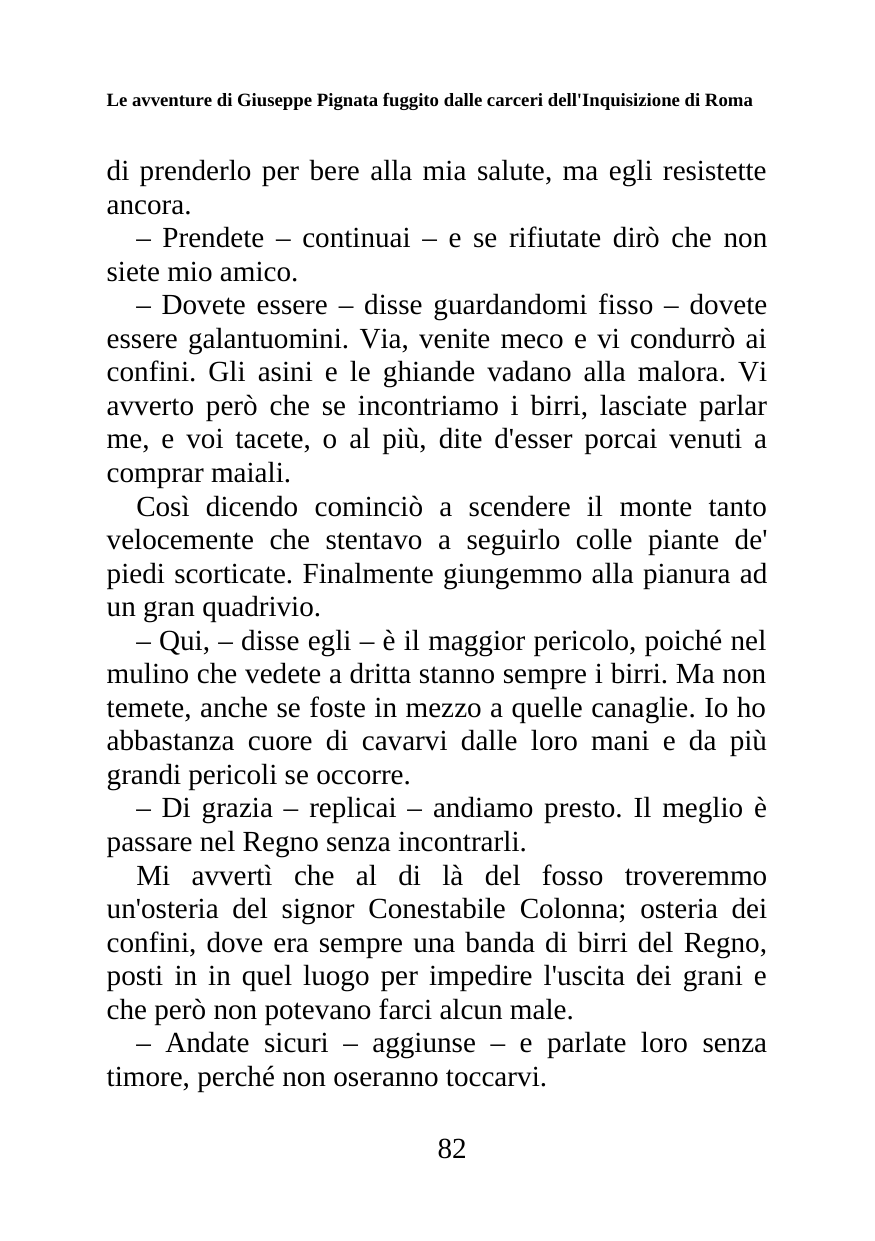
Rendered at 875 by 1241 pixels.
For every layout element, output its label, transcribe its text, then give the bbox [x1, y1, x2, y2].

text – Dovete essere – disse guardandomi fisso – dovete essere galantuomini. Via, venite meco e vi condurrò ai confini. Gli asini e le ghiande vadano alla malora. Vi avverto però che se incontriamo i birri, lasciate parlar me, e voi tacete, o al più, dite d'esser porcai venuti a comprar maiali. [106, 287, 768, 489]
text – Di grazia – replicai – andiamo presto. Il meglio è passare nel Regno senza incontrarli. [106, 791, 768, 858]
text – Qui, – disse egli – è il maggior pericolo, poiché nel mulino che vedete a dritta stanno sempre i birri. Ma non temete, anche se foste in mezzo a quelle canaglie. Io ho abbastanza cuore di cavarvi dalle loro mani e da più grandi pericoli se occorre. [106, 623, 768, 791]
text Mi avvertì che al di là del fosso troveremmo un'osteria del signor Conestabile Colonna; osteria dei confini, dove era sempre una banda di birri del Regno, posti in in quel luogo per impedire l'uscita dei grani e che però non potevano farci alcun male. [106, 858, 768, 1025]
text – Andate sicuri – aggiunse – e parlate loro senza timore, perché non oseranno toccarvi. [106, 1025, 768, 1092]
text Così dicendo cominciò a scendere il monte tanto velocemente che stentavo a seguirlo colle piante de' piedi scorticate. Finalmente giungemmo alla pianura ad un gran quadrivio. [106, 489, 768, 623]
text – Prendete – continuai – e se rifiutate dirò che non siete mio amico. [106, 220, 768, 287]
text di prenderlo per bere alla mia salute, ma egli resistette ancora. [106, 153, 768, 220]
